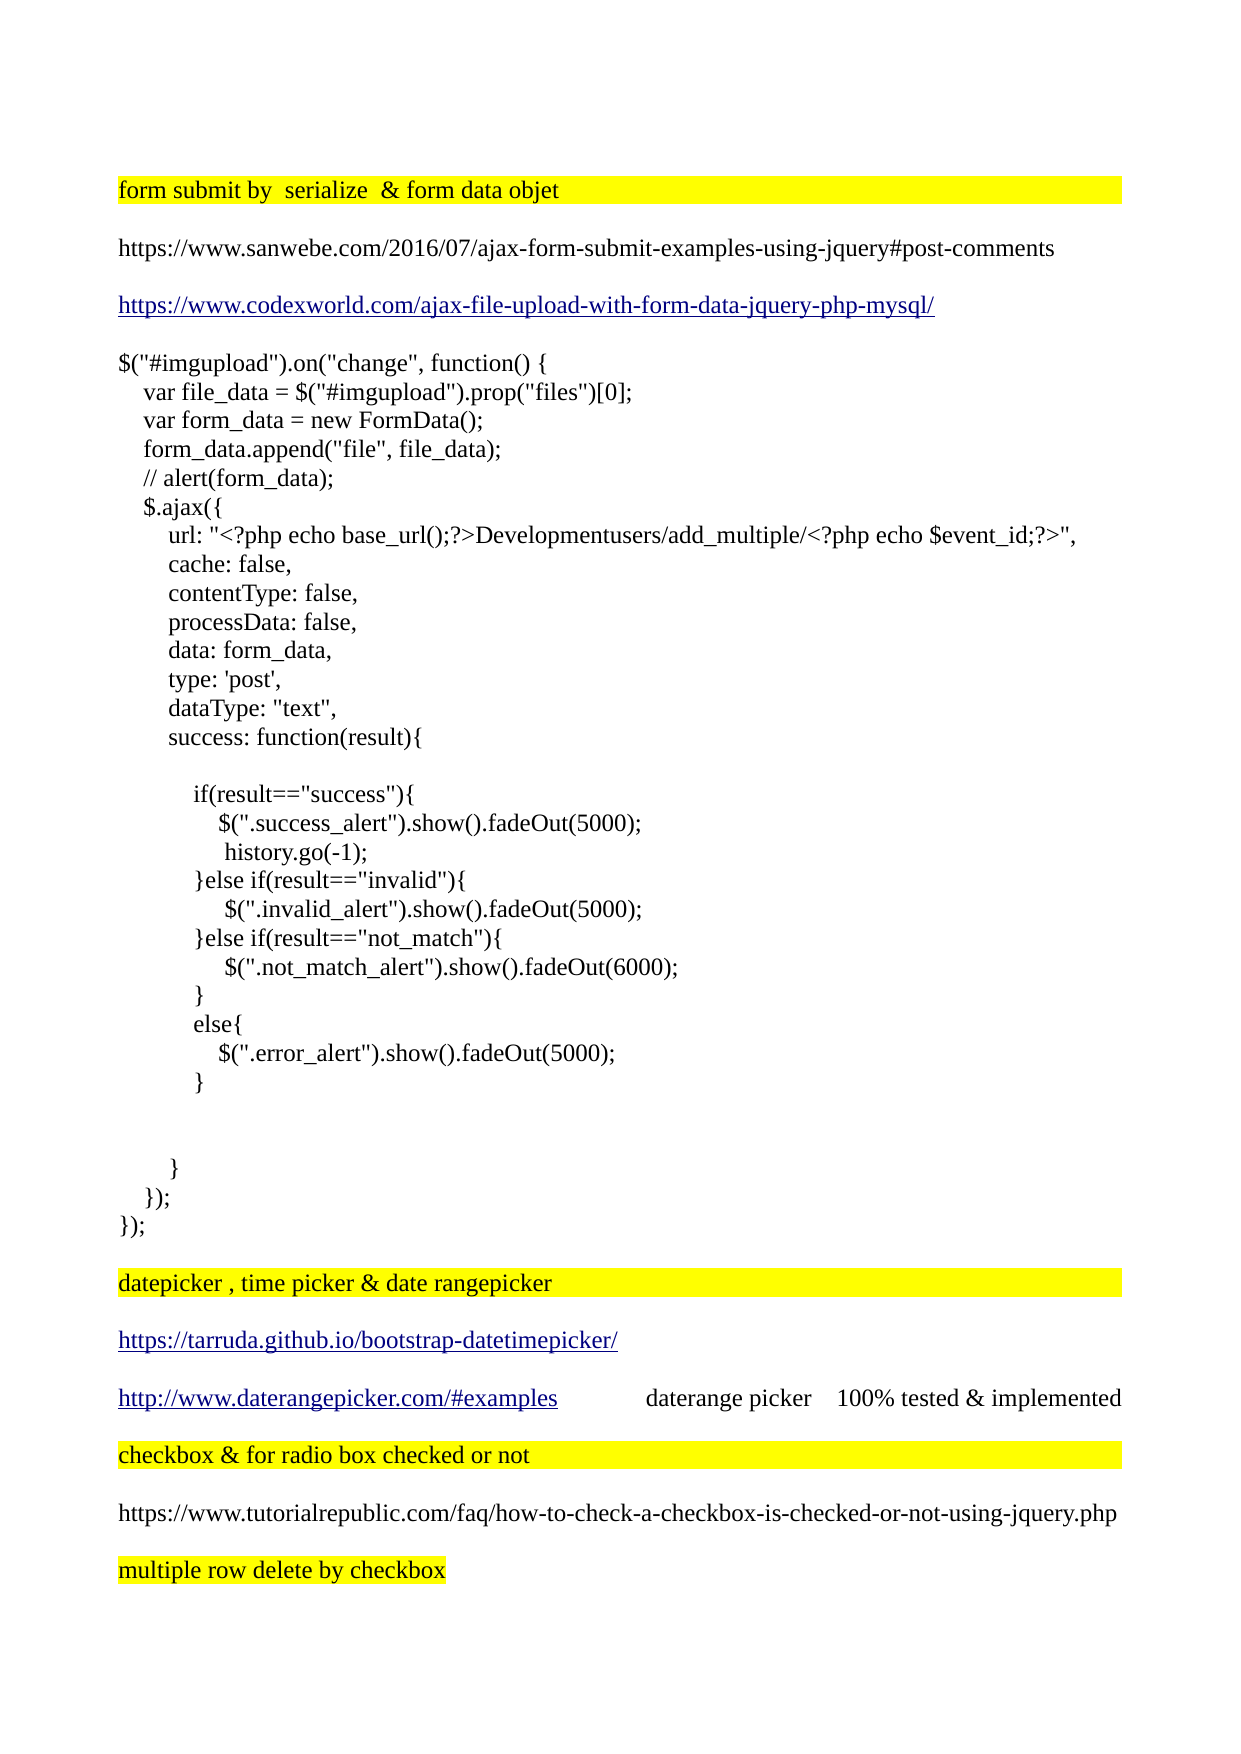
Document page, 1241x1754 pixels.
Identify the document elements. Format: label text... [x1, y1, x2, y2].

text url: "<?php echo base_url();?>Developmentusers/add_multiple/<?php echo $event_id;?>", [118, 521, 1122, 549]
text if(result=="success"){ [118, 779, 1122, 808]
text checkbox & for radio box checked or not [118, 1441, 1122, 1469]
text } [118, 1067, 1122, 1096]
text else{ [118, 1009, 1122, 1038]
text $(".success_alert").show().fadeOut(5000); [118, 808, 1122, 837]
text cache: false, [118, 549, 1122, 578]
text history.go(-1); [118, 837, 1122, 866]
text $(".not_match_alert").show().fadeOut(6000); [118, 952, 1122, 981]
text form_data.append("file", file_data); [118, 434, 1122, 463]
text var form_data = new FormData(); [118, 406, 1122, 434]
text dataType: "text", [118, 693, 1122, 722]
text $(".error_alert").show().fadeOut(5000); [118, 1038, 1122, 1067]
text https://tarruda.github.io/bootstrap-datetimepicker/ [118, 1326, 1122, 1354]
text }else if(result=="not_match"){ [118, 923, 1122, 952]
text var file_data = $("#imgupload").prop("files")[0]; [118, 377, 1122, 406]
text }); [118, 1182, 1122, 1211]
text https://www.sanwebe.com/2016/07/ajax-form-submit-examples-using-jquery#post-comments [118, 233, 1122, 262]
text processData: false, [118, 607, 1122, 636]
text } [118, 1153, 1122, 1182]
text form submit by serialize & form data objet [118, 176, 1122, 204]
text } [118, 981, 1122, 1009]
text contentType: false, [118, 578, 1122, 607]
text }); [118, 1211, 1122, 1239]
text }else if(result=="invalid"){ [118, 866, 1122, 894]
text https://www.codexworld.com/ajax-file-upload-with-form-data-jquery-php-mysql/ [118, 291, 1122, 319]
text datepicker , time picker & date rangepicker [118, 1268, 1122, 1297]
text https://www.tutorialrepublic.com/faq/how-to-check-a-checkbox-is-checked-or-not-using-jquery.php [118, 1498, 1122, 1527]
text type: 'post', [118, 664, 1122, 693]
text success: function(result){ [118, 722, 1122, 751]
text $(".invalid_alert").show().fadeOut(5000); [118, 894, 1122, 923]
text // alert(form_data); [118, 463, 1122, 492]
text multiple row delete by checkbox [118, 1556, 1122, 1584]
text $("#imgupload").on("change", function() { [118, 348, 1122, 377]
text http://www.daterangepicker.com/#examples daterange picker 100% tested & implemented [118, 1383, 1122, 1412]
text $.ajax({ [118, 492, 1122, 521]
text data: form_data, [118, 636, 1122, 664]
